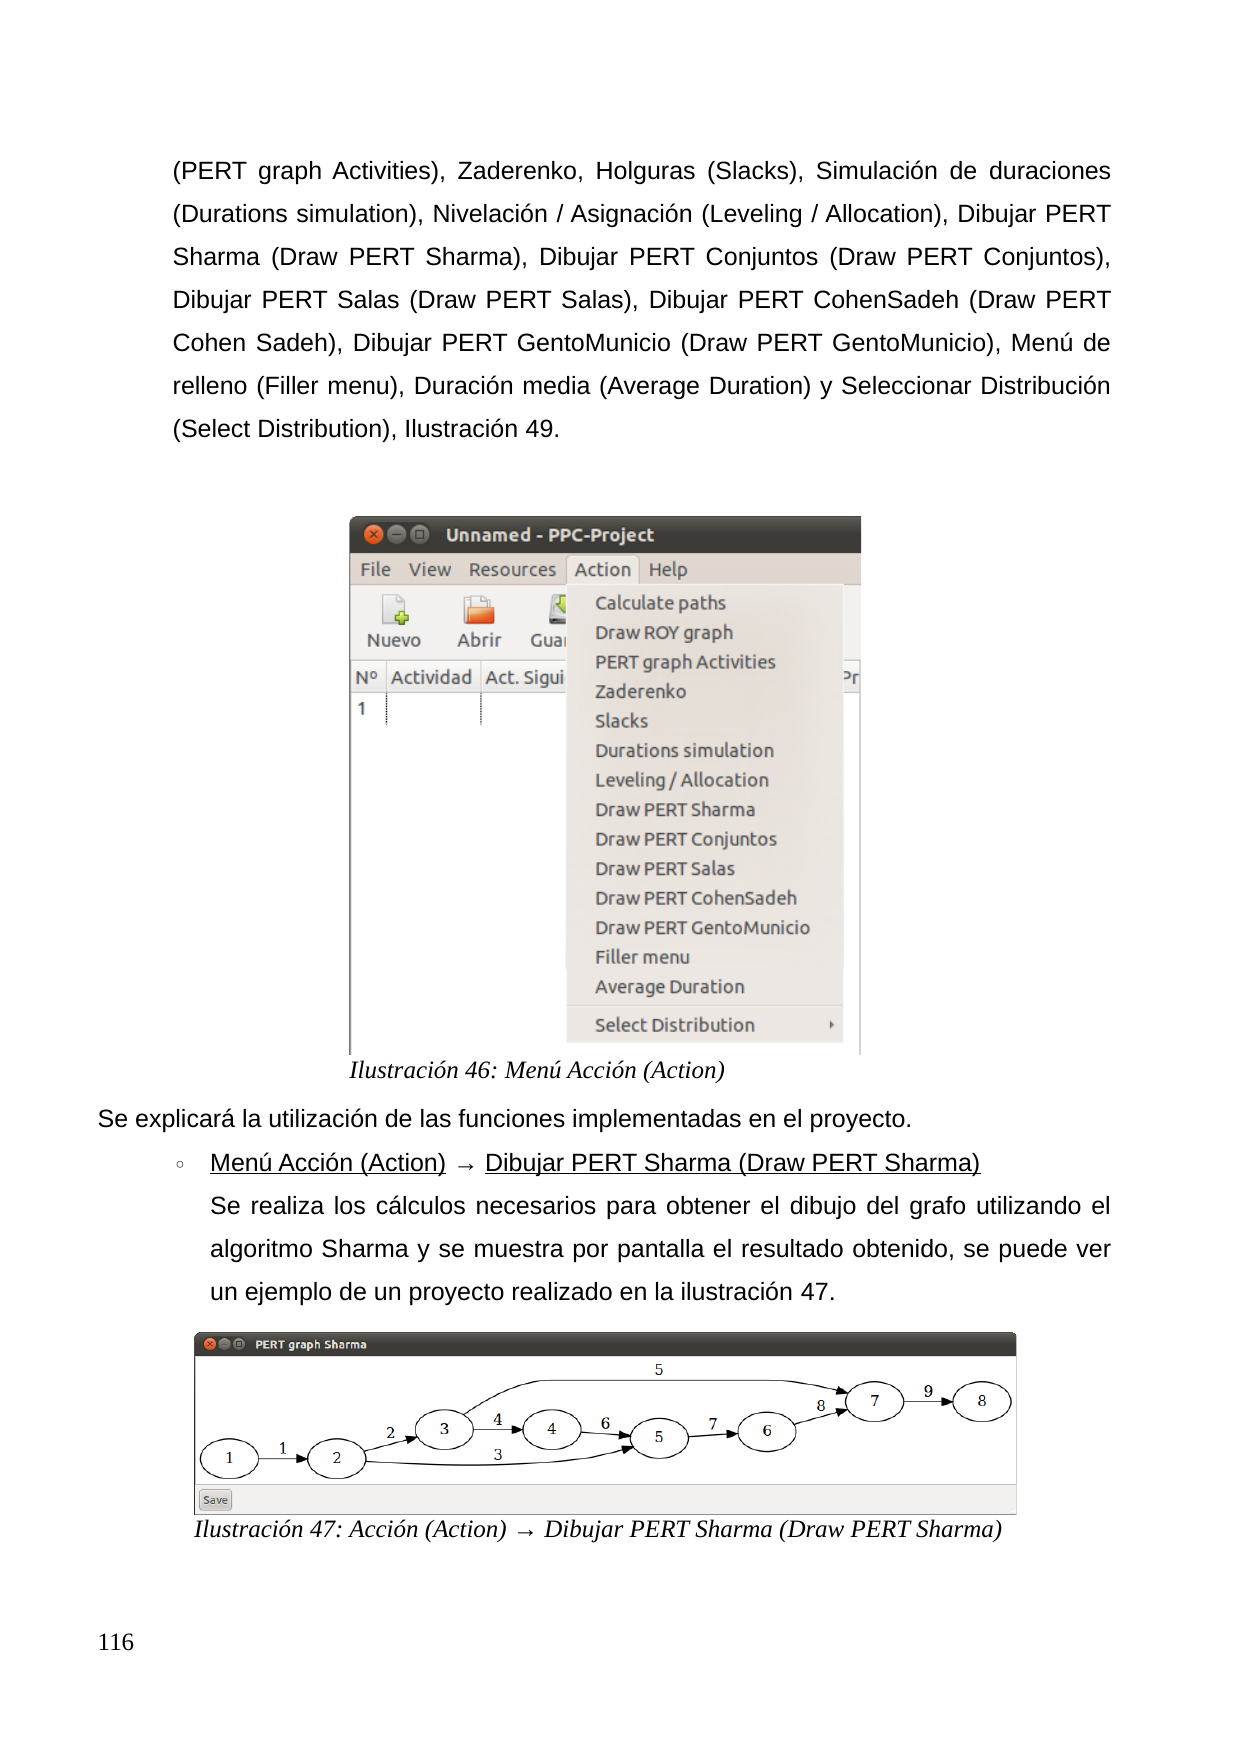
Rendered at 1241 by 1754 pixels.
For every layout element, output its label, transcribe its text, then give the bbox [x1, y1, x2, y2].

list Ilustración 47: Acción (Action) → Dibujar PERT Sharma (Draw PERT Sharma) [194, 1515, 1016, 1543]
list (PERT graph Activities), Zaderenko, Holguras (Slacks), Simulación de duraciones (Durations simulation), Nivelación / Asignación (Leveling / Allocation), Dibujar PERT Sharma (Draw PERT Sharma), Dibujar PERT Conjuntos (Draw PERT Conjuntos), Dibujar PERT Salas (Draw PERT Salas), Dibujar PERT CohenSadeh (Draw PERT Cohen Sadeh), Dibujar PERT GentoMunicio (Draw PERT GentoMunicio), Menú de relleno (Filler menu), Duración media (Average Duration) y Seleccionar Distribución (Select Distribution), Ilustración 49. [135, 156, 1113, 443]
list Se realiza los cálculos necesarios para obtener el dibujo del grafo utilizando el algoritmo Sharma y se muestra por pantalla el resultado obtenido, se puede ver un ejemplo de un proyecto realizado en la ilustración 47. [172, 1191, 1113, 1306]
picture [194, 1332, 1017, 1515]
picture [349, 516, 862, 1055]
text Ilustración 46: Menú Acción (Action) [349, 1055, 861, 1084]
text Se explicará la utilización de las funciones implementadas en el proyecto. [97, 1104, 1113, 1133]
list Menú Acción (Action) → Dibujar PERT Sharma (Draw PERT Sharma) [172, 1147, 1113, 1176]
